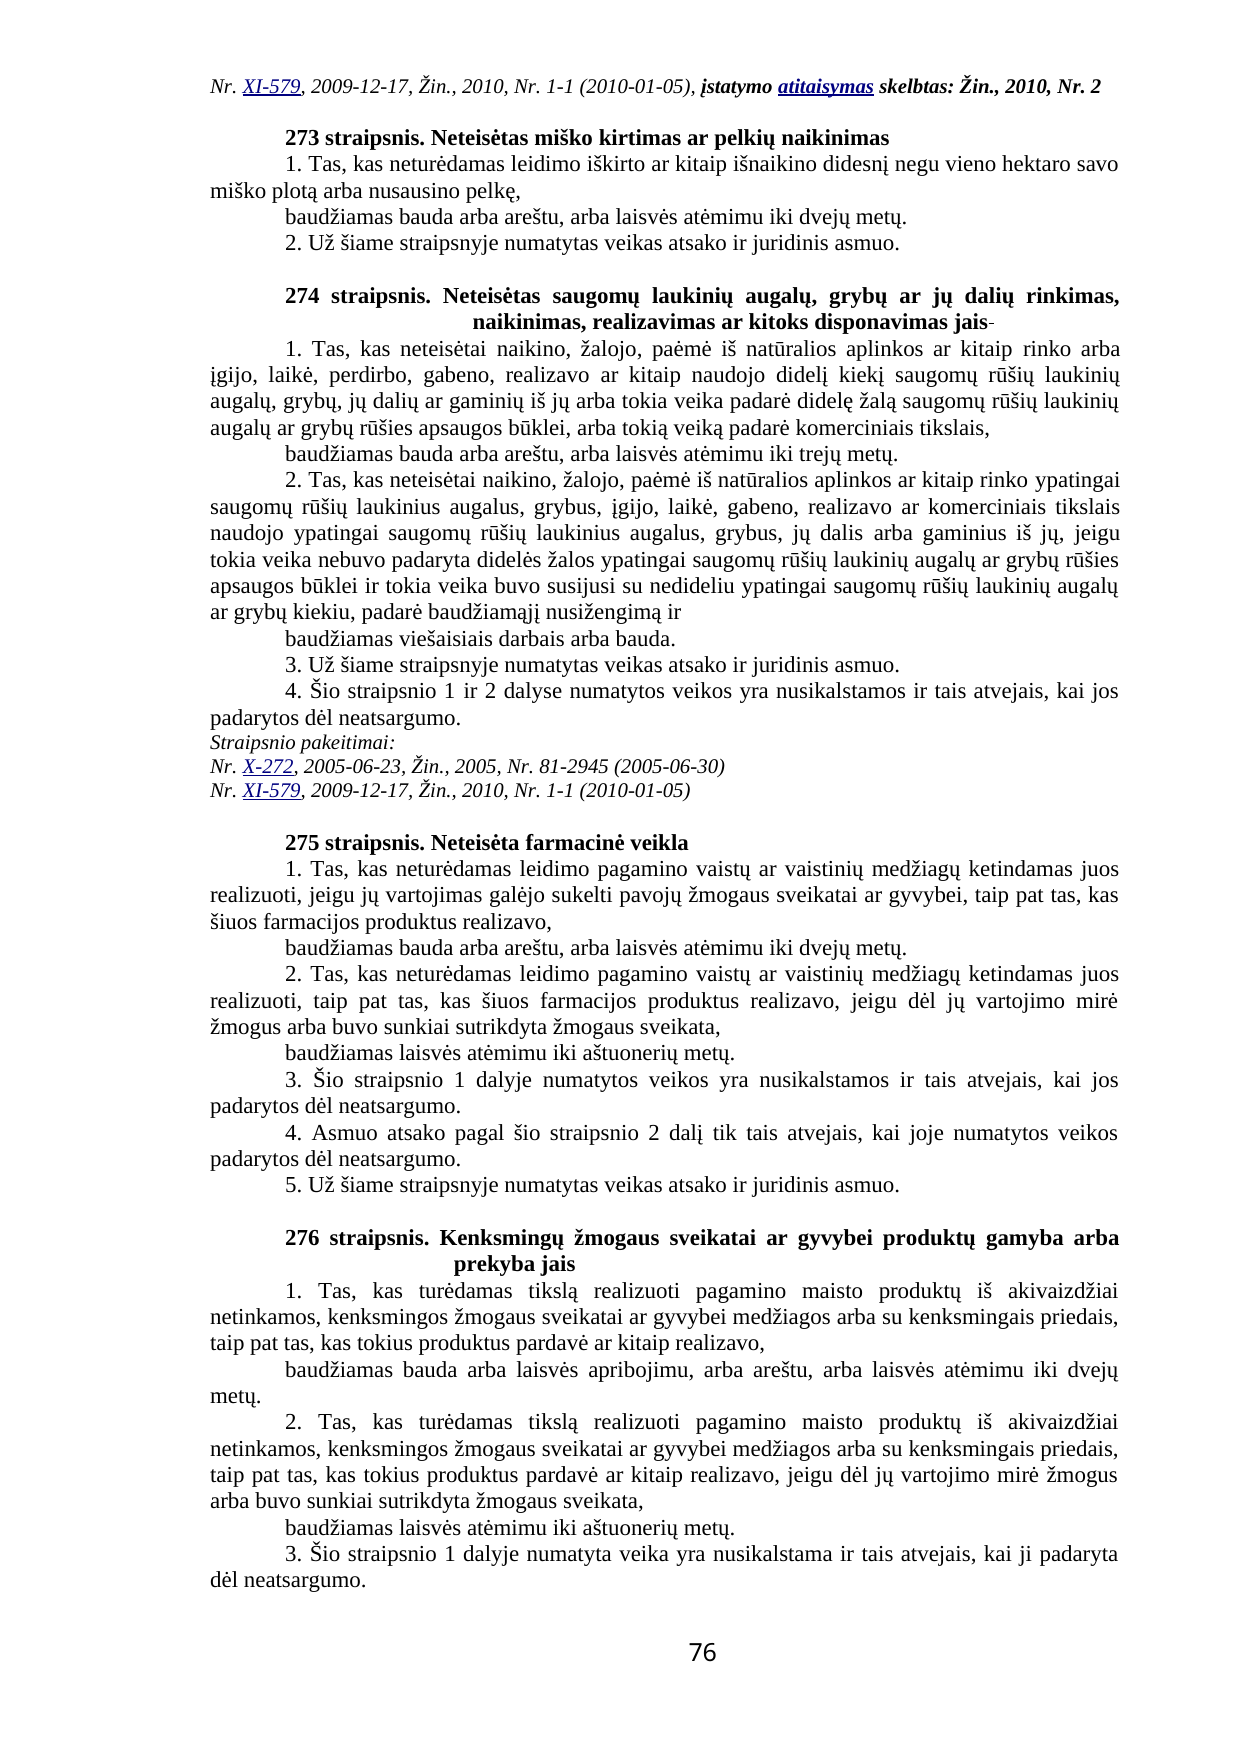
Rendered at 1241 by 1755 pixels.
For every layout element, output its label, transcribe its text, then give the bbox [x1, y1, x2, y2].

text baudžiamas bauda arba areštu, arba laisvės atėmimu iki trejų metų. [210, 440, 1120, 467]
text Nr. X-272, 2005-06-23, Žin., 2005, Nr. 81-2945 (2005-06-30) [210, 754, 1120, 778]
text 4. Šio straipsnio 1 ir 2 dalyse numatytos veikos yra nusikalstamos ir tais atvejais, kai jos padarytos dėl neatsargumo. [210, 677, 1120, 730]
text 276 straipsnis. Kenksmingų žmogaus sveikatai ar gyvybei produktų gamyba arba prekyba jais [285, 1224, 1120, 1277]
text baudžiamas laisvės atėmimu iki aštuonerių metų. [210, 1039, 1120, 1066]
text 1. Tas, kas turėdamas tikslą realizuoti pagamino maisto produktų iš akivaizdžiai netinkamos, kenksmingos žmogaus sveikatai ar gyvybei medžiagos arba su kenksmingais priedais, taip pat tas, kas tokius produktus pardavė ar kitaip realizavo, [210, 1277, 1120, 1356]
text 2. Tas, kas neturėdamas leidimo pagamino vaistų ar vaistinių medžiagų ketindamas juos realizuoti, taip pat tas, kas šiuos farmacijos produktus realizavo, jeigu dėl jų vartojimo mirė žmogus arba buvo sunkiai sutrikdyta žmogaus sveikata, [210, 960, 1120, 1039]
text 274 straipsnis. Neteisėtas saugomų laukinių augalų, grybų ar jų dalių rinkimas, naikinimas, realizavimas ar kitoks disponavimas jais [285, 282, 1120, 335]
text 3. Šio straipsnio 1 dalyje numatyta veika yra nusikalstama ir tais atvejais, kai ji padaryta dėl neatsargumo. [210, 1540, 1120, 1593]
text 2. Už šiame straipsnyje numatytas veikas atsako ir juridinis asmuo. [210, 229, 1120, 256]
text baudžiamas bauda arba areštu, arba laisvės atėmimu iki dvejų metų. [210, 934, 1120, 960]
text 1. Tas, kas neturėdamas leidimo pagamino vaistų ar vaistinių medžiagų ketindamas juos realizuoti, jeigu jų vartojimas galėjo sukelti pavojų žmogaus sveikatai ar gyvybei, taip pat tas, kas šiuos farmacijos produktus realizavo, [210, 855, 1120, 934]
text baudžiamas bauda arba areštu, arba laisvės atėmimu iki dvejų metų. [210, 203, 1120, 229]
text 3. Šio straipsnio 1 dalyje numatytos veikos yra nusikalstamos ir tais atvejais, kai jos padarytos dėl neatsargumo. [210, 1066, 1120, 1118]
text baudžiamas viešaisiais darbais arba bauda. [210, 625, 1120, 651]
text baudžiamas bauda arba laisvės apribojimu, arba areštu, arba laisvės atėmimu iki dvejų metų. [210, 1356, 1120, 1408]
text Nr. XI-579, 2009-12-17, Žin., 2010, Nr. 1-1 (2010-01-05) [210, 778, 1120, 802]
text Straipsnio pakeitimai: [210, 730, 1120, 754]
text baudžiamas laisvės atėmimu iki aštuonerių metų. [210, 1514, 1120, 1540]
text Nr. XI-579, 2009-12-17, Žin., 2010, Nr. 1-1 (2010-01-05), įstatymo atitaisymas skelbtas: Žin., 2010, Nr. 2 [210, 73, 1120, 98]
text 5. Už šiame straipsnyje numatytas veikas atsako ir juridinis asmuo. [210, 1171, 1120, 1198]
text 2. Tas, kas neteisėtai naikino, žalojo, paėmė iš natūralios aplinkos ar kitaip rinko ypatingai saugomų rūšių laukinius augalus, grybus, įgijo, laikė, gabeno, realizavo ar komerciniais tikslais naudojo ypatingai saugomų rūšių laukinius augalus, grybus, jų dalis arba gaminius iš jų, jeigu tokia veika nebuvo padaryta didelės žalos ypatingai saugomų rūšių laukinių augalų ar grybų rūšies apsaugos būklei ir tokia veika buvo susijusi su nedideliu ypatingai saugomų rūšių laukinių augalų ar grybų kiekiu, padarė baudžiamąjį nusižengimą ir [210, 467, 1120, 625]
text 1. Tas, kas neturėdamas leidimo iškirto ar kitaip išnaikino didesnį negu vieno hektaro savo miško plotą arba nusausino pelkę, [210, 150, 1120, 203]
text 275 straipsnis. Neteisėta farmacinė veikla [210, 829, 1120, 855]
text 3. Už šiame straipsnyje numatytas veikas atsako ir juridinis asmuo. [210, 651, 1120, 677]
text 4. Asmuo atsako pagal šio straipsnio 2 dalį tik tais atvejais, kai joje numatytos veikos padarytos dėl neatsargumo. [210, 1118, 1120, 1171]
text 1. Tas, kas neteisėtai naikino, žalojo, paėmė iš natūralios aplinkos ar kitaip rinko arba įgijo, laikė, perdirbo, gabeno, realizavo ar kitaip naudojo didelį kiekį saugomų rūšių laukinių augalų, grybų, jų dalių ar gaminių iš jų arba tokia veika padarė didelę žalą saugomų rūšių laukinių augalų ar grybų rūšies apsaugos būklei, arba tokią veiką padarė komerciniais tikslais, [210, 335, 1120, 440]
text 273 straipsnis. Neteisėtas miško kirtimas ar pelkių naikinimas [210, 124, 1120, 150]
text 2. Tas, kas turėdamas tikslą realizuoti pagamino maisto produktų iš akivaizdžiai netinkamos, kenksmingos žmogaus sveikatai ar gyvybei medžiagos arba su kenksmingais priedais, taip pat tas, kas tokius produktus pardavė ar kitaip realizavo, jeigu dėl jų vartojimo mirė žmogus arba buvo sunkiai sutrikdyta žmogaus sveikata, [210, 1408, 1120, 1514]
